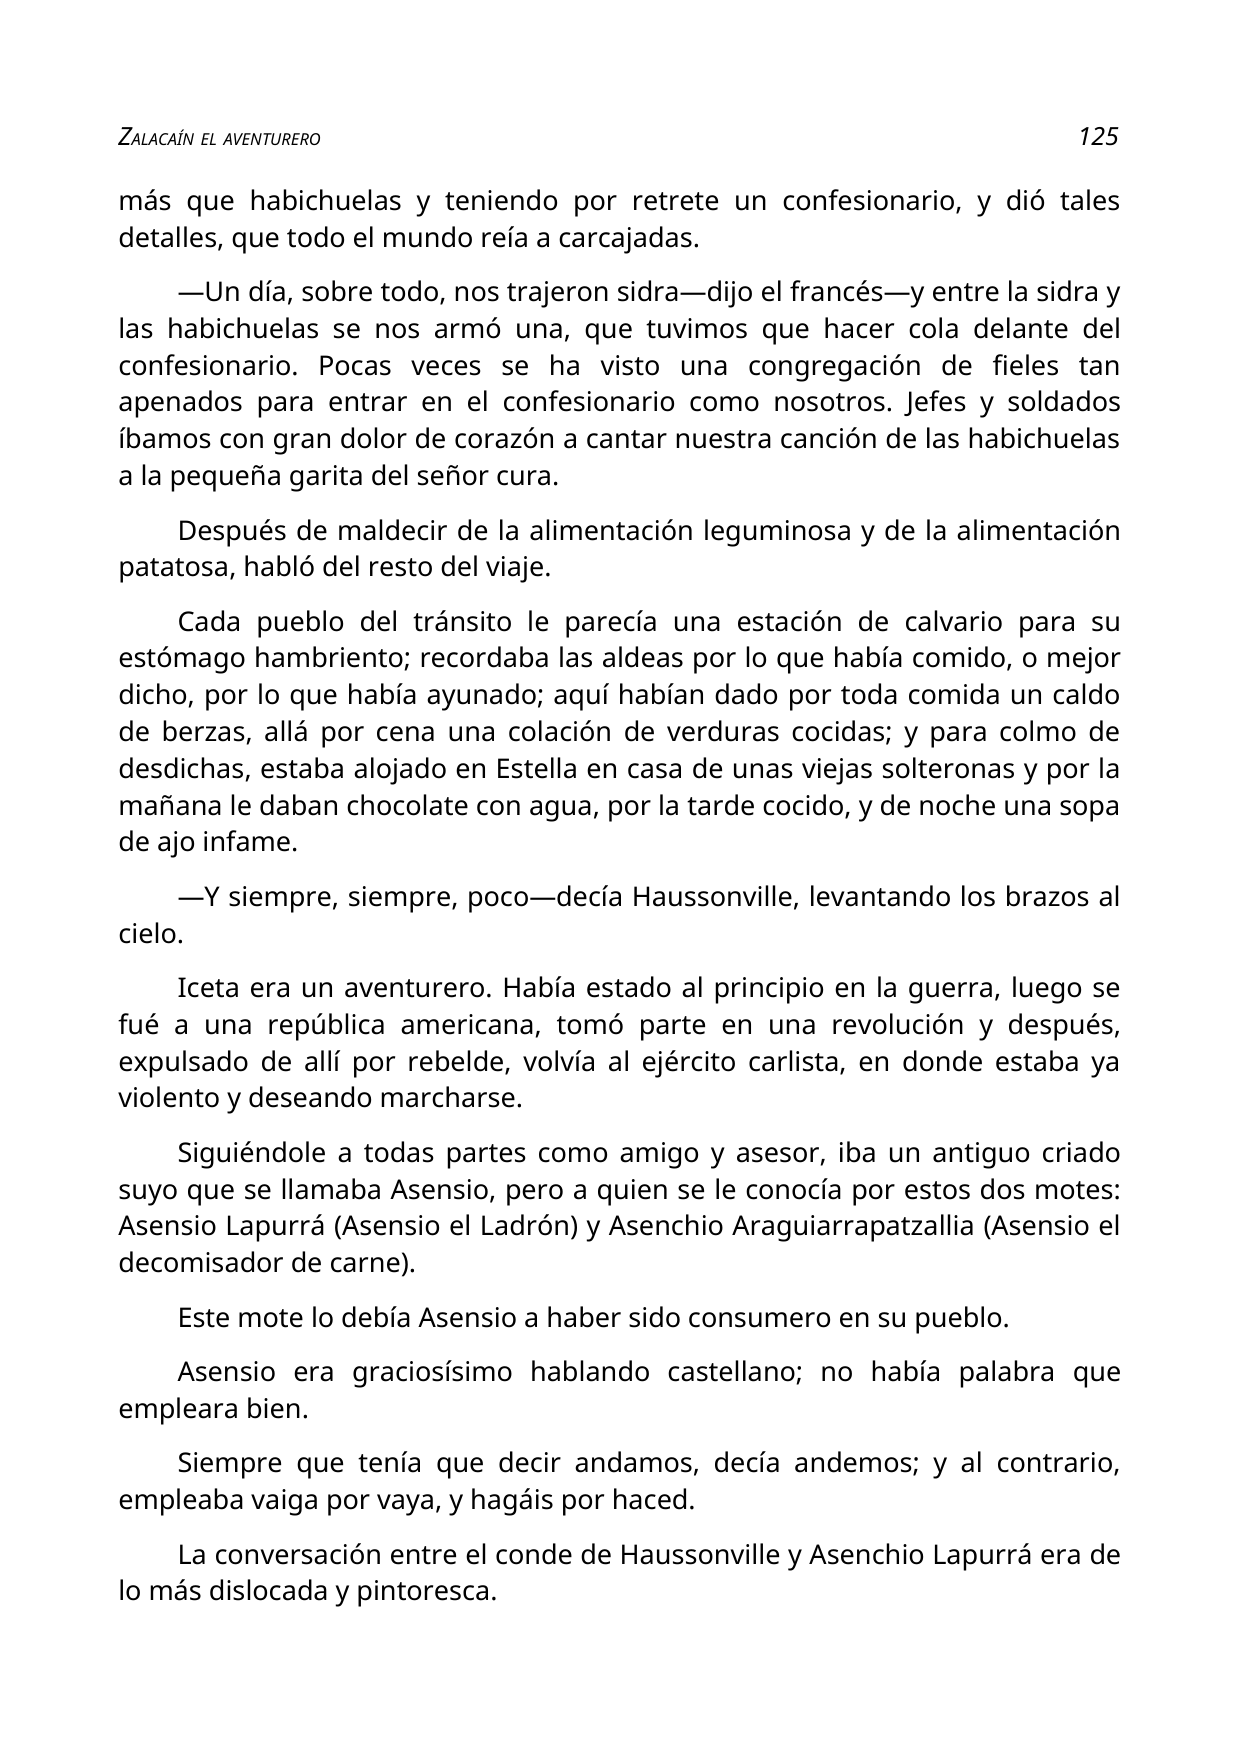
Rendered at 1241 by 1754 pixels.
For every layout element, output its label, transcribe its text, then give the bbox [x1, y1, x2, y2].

text Este mote lo debía Asensio a haber sido consumero en su pueblo. [118, 1298, 1122, 1335]
text Después de maldecir de la alimentación leguminosa y de la alimentación patatosa, habló del resto del viaje. [118, 511, 1122, 585]
text —Un día, sobre todo, nos trajeron sidra—dijo el francés—y entre la sidra y las habichuelas se nos armó una, que tuvimos que hacer cola delante del confesionario. Pocas veces se ha visto una congregación de fieles tan apenados para entrar en el confesionario como nosotros. Jefes y soldados íbamos con gran dolor de corazón a cantar nuestra canción de las habichuelas a la pequeña garita del señor cura. [118, 273, 1122, 493]
text La conversación entre el conde de Haussonville y Asenchio Lapurrá era de lo más dislocada y pintoresca. [118, 1535, 1122, 1609]
text Asensio era graciosísimo hablando castellano; no había palabra que empleara bien. [118, 1353, 1122, 1426]
text más que habichuelas y teniendo por retrete un confesionario, y dió tales detalles, que todo el mundo reía a carcajadas. [118, 182, 1122, 255]
text —Y siempre, siempre, poco—decía Haussonville, levantando los brazos al cielo. [118, 877, 1122, 951]
text Cada pueblo del tránsito le parecía una estación de calvario para su estómago hambriento; recordaba las aldeas por lo que había comido, o mejor dicho, por lo que había ayunado; aquí habían dado por toda comida un caldo de berzas, allá por cena una colación de verduras cocidas; y para colmo de desdichas, estaba alojado en Estella en casa de unas viejas solteronas y por la mañana le daban chocolate con agua, por la tarde cocido, y de noche una sopa de ajo infame. [118, 602, 1122, 860]
text Siempre que tenía que decir andamos, decía andemos; y al contrario, empleaba vaiga por vaya, y hagáis por haced. [118, 1444, 1122, 1518]
text Iceta era un aventurero. Había estado al principio en la guerra, luego se fué a una república americana, tomó parte en una revolución y después, expulsado de allí por rebelde, volvía al ejército carlista, en donde estaba ya violento y deseando marcharse. [118, 969, 1122, 1116]
text Siguiéndole a todas partes como amigo y asesor, iba un antiguo criado suyo que se llamaba Asensio, pero a quien se le conocía por estos dos motes: Asensio Lapurrá (Asensio el Ladrón) y Asenchio Araguiarrapatzallia (Asensio el decomisador de carne). [118, 1133, 1122, 1281]
